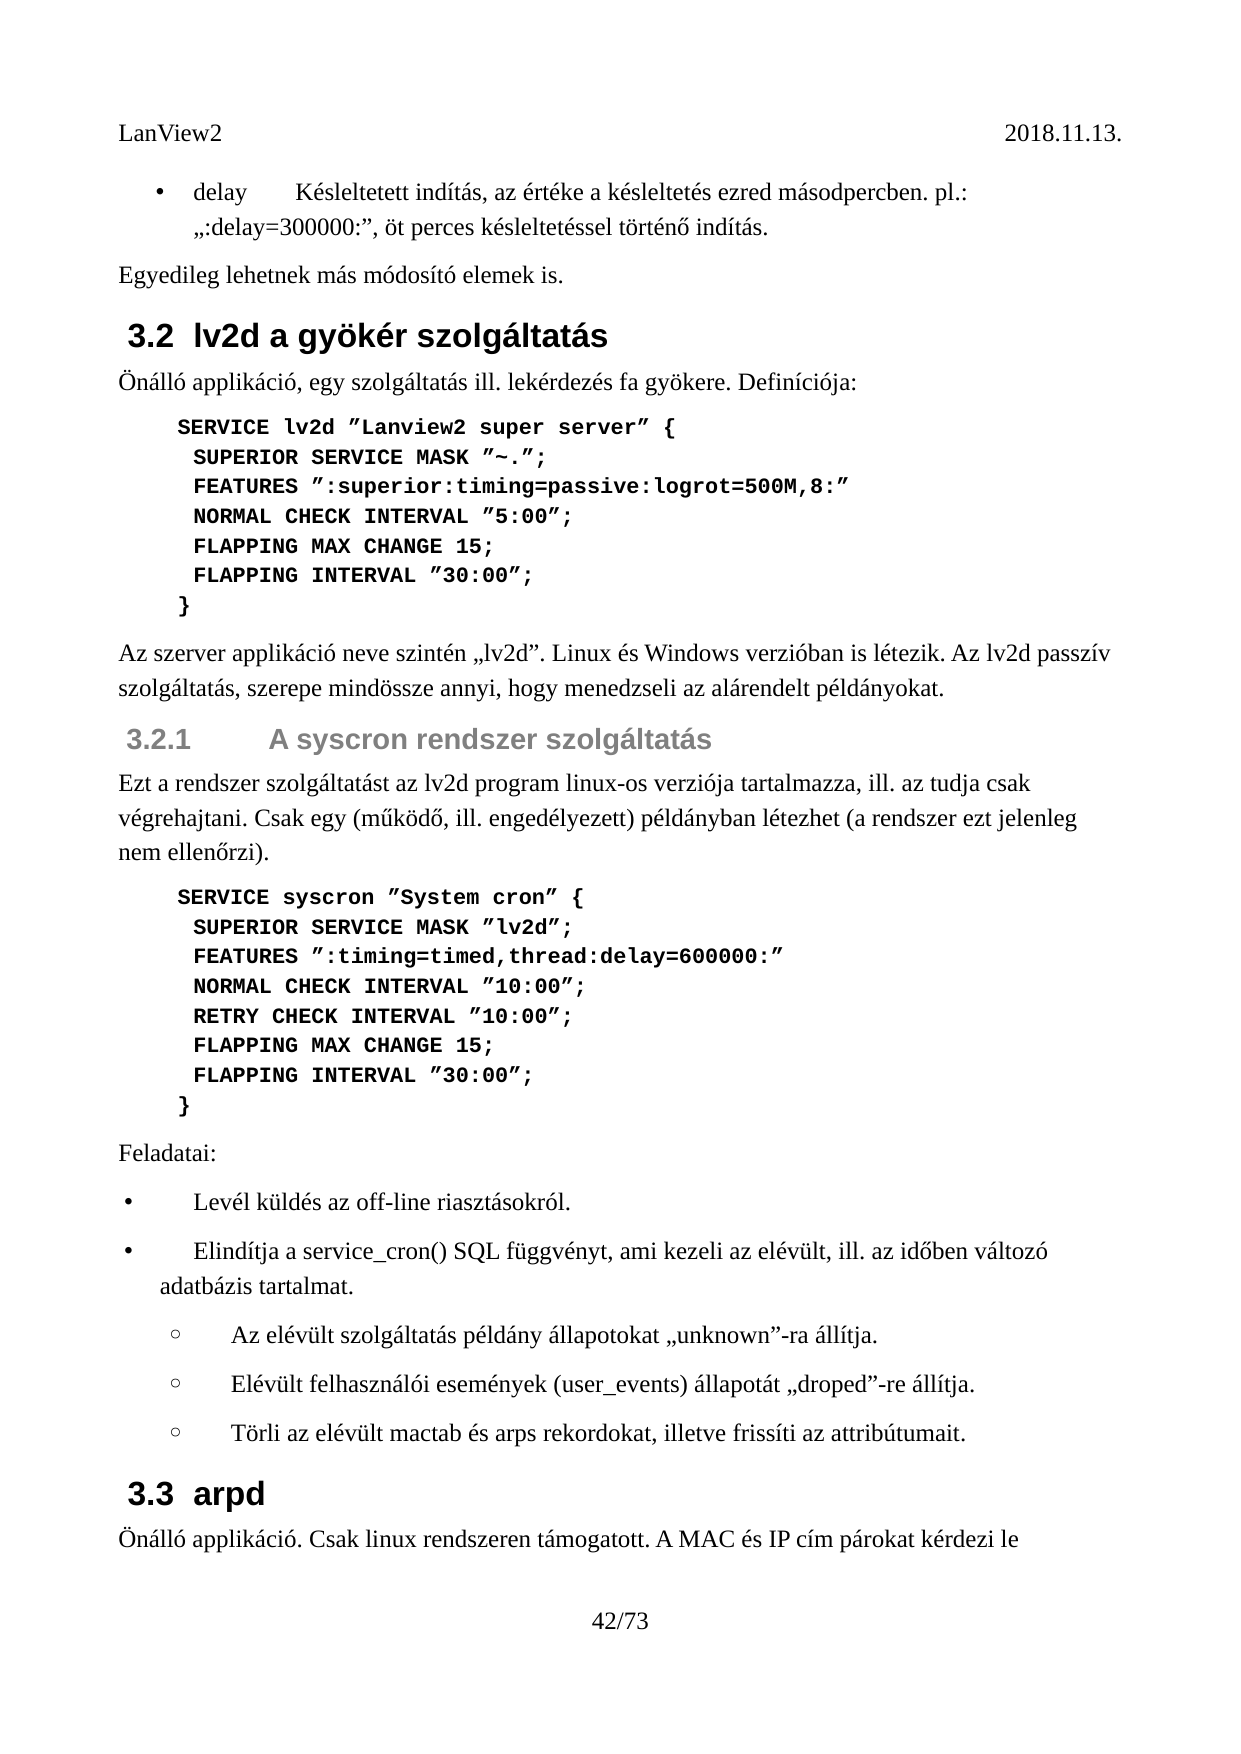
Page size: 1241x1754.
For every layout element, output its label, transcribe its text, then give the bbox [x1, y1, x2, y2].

text SERVICE lv2d ”Lanview2 super server” { SUPERIOR SERVICE MASK ”~.”; FEATURES ”:superior:timing=passive:logrot=500M,8:” NORMAL CHECK INTERVAL ”5:00”; FLAPPING MAX CHANGE 15; FLAPPING INTERVAL ”30:00”; } [177, 416, 1122, 619]
text Egyedileg lehetnek más módosító elemek is. [118, 261, 1122, 289]
list Törli az elévült mactab és arps rekordokat, illetve frissíti az attribútumait. [165, 1418, 1122, 1447]
list Elévült felhasználói események (user_events) állapotát „droped”-re állítja. [165, 1369, 1122, 1398]
list Elindítja a service_cron() SQL függvényt, ami kezeli az elévült, ill. az időben változó adatbázis tartalmat. [124, 1236, 1122, 1299]
text SERVICE syscron ”System cron” { SUPERIOR SERVICE MASK ”lv2d”; FEATURES ”:timing=timed,thread:delay=600000:” NORMAL CHECK INTERVAL ”10:00”; RETRY CHECK INTERVAL ”10:00”; FLAPPING MAX CHANGE 15; FLAPPING INTERVAL ”30:00”; } [177, 886, 1122, 1119]
text Feladatai: [118, 1138, 1122, 1167]
subtitle A syscron rendszer szolgáltatás [118, 722, 1122, 756]
list Az elévült szolgáltatás példány állapotokat „unknown”-ra állítja. [165, 1320, 1122, 1349]
list delay Késleltetett indítás, az értéke a késleltetés ezred másodpercben. pl.: „:delay=300000:”, öt perces késleltetéssel történő indítás. [156, 177, 1122, 240]
text Önálló applikáció. Csak linux rendszeren támogatott. A MAC és IP cím párokat kérdezi le [118, 1524, 1122, 1553]
list Levél küldés az off-line riasztásokról. [124, 1187, 1122, 1216]
text Ezt a rendszer szolgáltatást az lv2d program linux-os verziója tartalmazza, ill. az tudja csak végrehajtani. Csak egy (működő, ill. engedélyezett) példányban létezhet (a rendszer ezt jelenleg nem ellenőrzi). [118, 768, 1122, 866]
subtitle arpd [118, 1473, 1122, 1512]
text Az szerver applikáció neve szintén „lv2d”. Linux és Windows verzióban is létezik. Az lv2d passzív szolgáltatás, szerepe mindössze annyi, hogy menedzseli az alárendelt példányokat. [118, 638, 1122, 702]
text Önálló applikáció, egy szolgáltatás ill. lekérdezés fa gyökere. Definíciója: [118, 367, 1122, 396]
subtitle lv2d a gyökér szolgáltatás [118, 316, 1122, 354]
